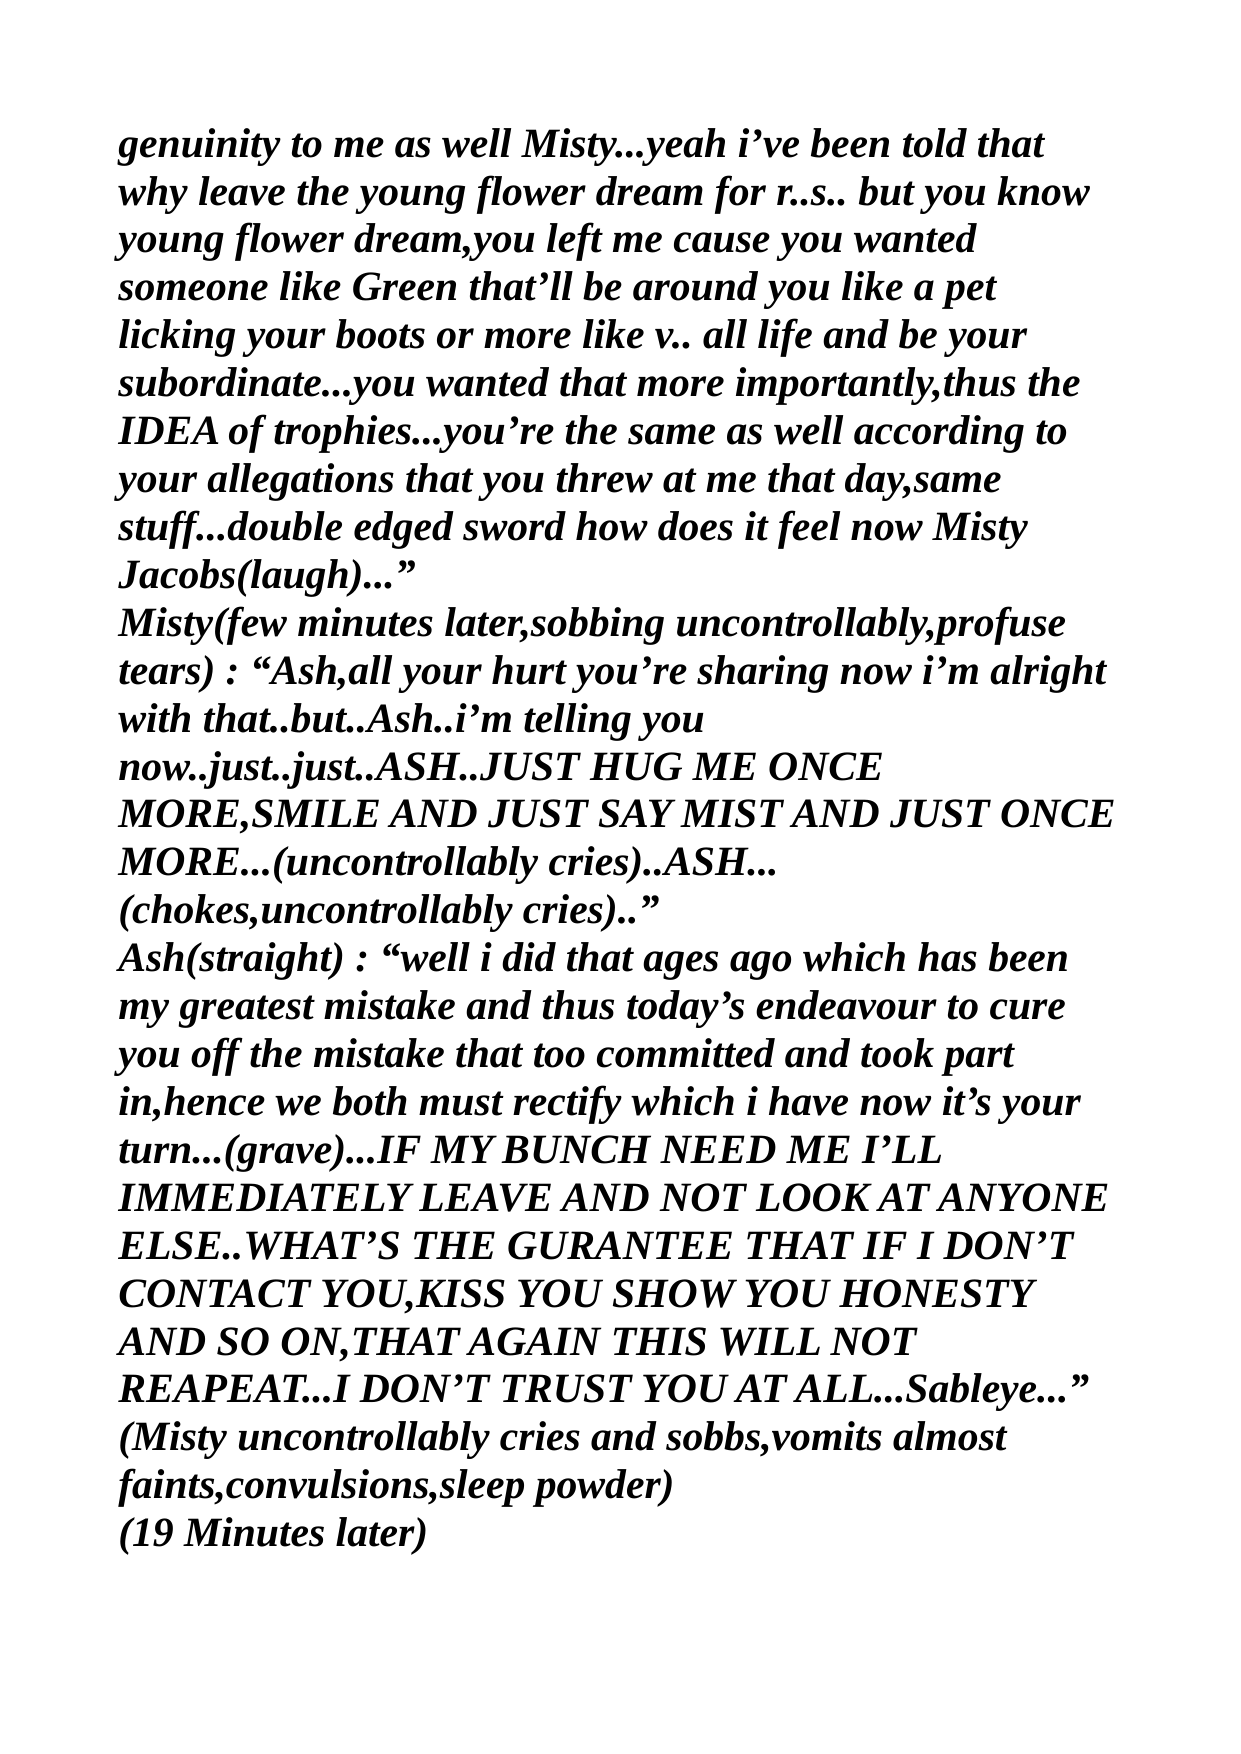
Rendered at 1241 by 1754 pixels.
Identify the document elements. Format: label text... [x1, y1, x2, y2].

text genuinity to me as well Misty...yeah i’ve been told that why leave the young flower dream for r..s.. but you know young flower dream,you left me cause you wanted someone like Green that’ll be around you like a pet licking your boots or more like v.. all life and be your subordinate...you wanted that more importantly,thus the IDEA of trophies...you’re the same as well according to your allegations that you threw at me that day,same stuff...double edged sword how does it feel now Misty Jacobs(laugh)...” [118, 118, 1122, 597]
text (Misty uncontrollably cries and sobbs,vomits almost faints,convulsions,sleep powder) [118, 1412, 1122, 1508]
text Ash(straight) : “well i did that ages ago which has been my greatest mistake and thus today’s endeavour to cure you off the mistake that too committed and took part in,hence we both must rectify which i have now it’s your turn...(grave)...IF MY BUNCH NEED ME I’LL IMMEDIATELY LEAVE AND NOT LOOK AT ANYONE ELSE..WHAT’S THE GURANTEE THAT IF I DON’T CONTACT YOU,KISS YOU SHOW YOU HONESTY AND SO ON,THAT AGAIN THIS WILL NOT REAPEAT...I DON’T TRUST YOU AT ALL...Sableye...” [118, 933, 1122, 1412]
text Misty(few minutes later,sobbing uncontrollably,profuse tears) : “Ash,all your hurt you’re sharing now i’m alright with that..but..Ash..i’m telling you now..just..just..ASH..JUST HUG ME ONCE MORE,SMILE AND JUST SAY MIST AND JUST ONCE MORE...(uncontrollably cries)..ASH...(chokes,uncontrollably cries)..” [118, 597, 1122, 933]
text (19 Minutes later) [118, 1508, 1122, 1556]
